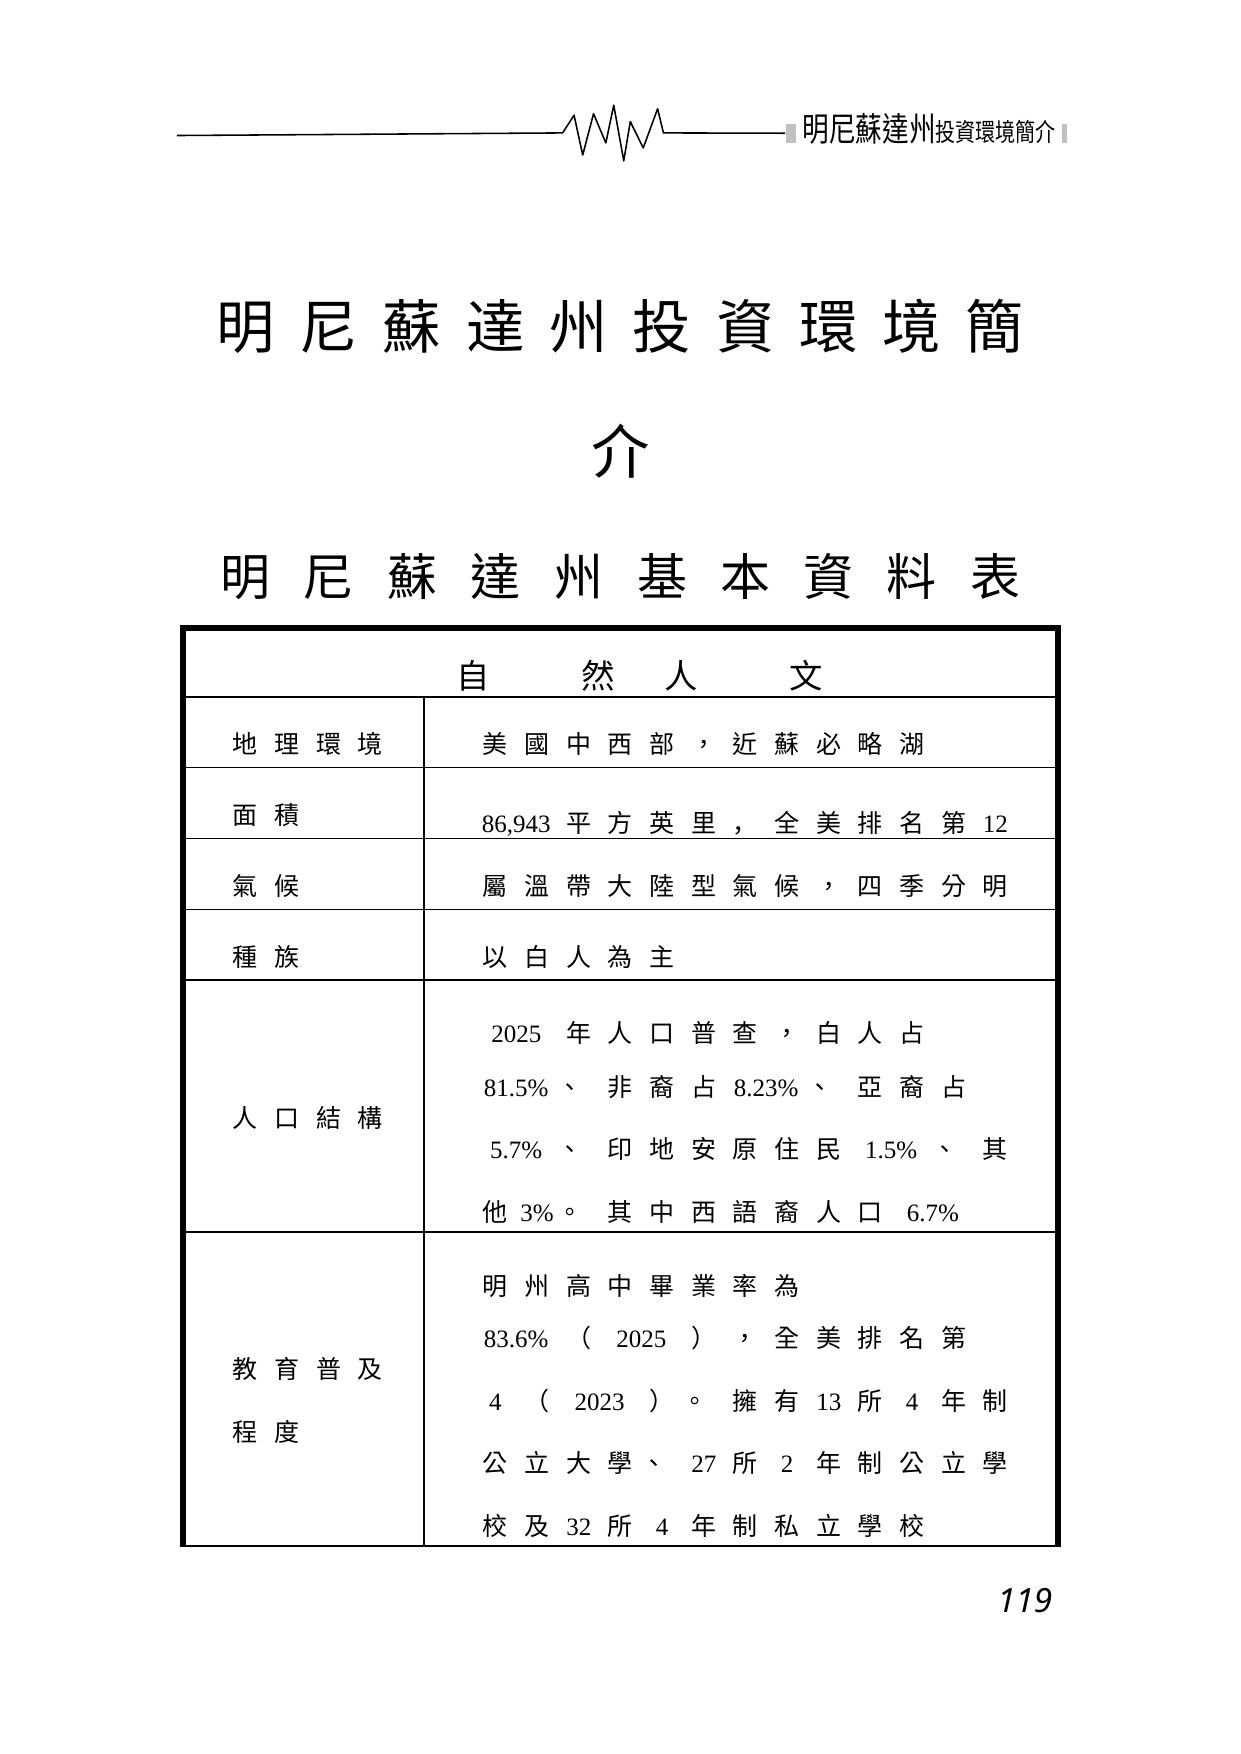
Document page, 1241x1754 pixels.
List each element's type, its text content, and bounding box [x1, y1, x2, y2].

text 明尼蘇達州投資環境簡介 [183, 250, 1058, 500]
table_cell 氣候 [186, 839, 423, 908]
table_cell 2025年人口普查，白人占81.5%、非裔占8.23%、亞裔占5.7%、印地安原住民1.5%、其他3%。其中西語裔人口6.7% [425, 981, 1055, 1231]
table_cell 面積 [186, 768, 423, 838]
table_header 自 然 人 文 [186, 631, 1055, 696]
table_cell 種族 [186, 910, 423, 979]
table_cell 86,943平方英里，全美排名第12 [425, 768, 1055, 838]
table_cell 美國中西部，近蘇必略湖 [425, 698, 1055, 767]
table_cell 地理環境 [186, 698, 423, 767]
table_cell 明州高中畢業率為83.6%（2025），全美排名第4（2023）。擁有13所4年制公立大學、27所2年制公立學校及32所4年制私立學校 [425, 1233, 1055, 1545]
table_cell 教育普及程度 [186, 1233, 423, 1545]
table_cell 屬溫帶大陸型氣候，四季分明 [425, 839, 1055, 908]
text 明尼蘇達州基本資料表 [183, 500, 1058, 625]
table_cell 人口結構 [186, 981, 423, 1231]
table_cell 以白人為主 [425, 910, 1055, 979]
